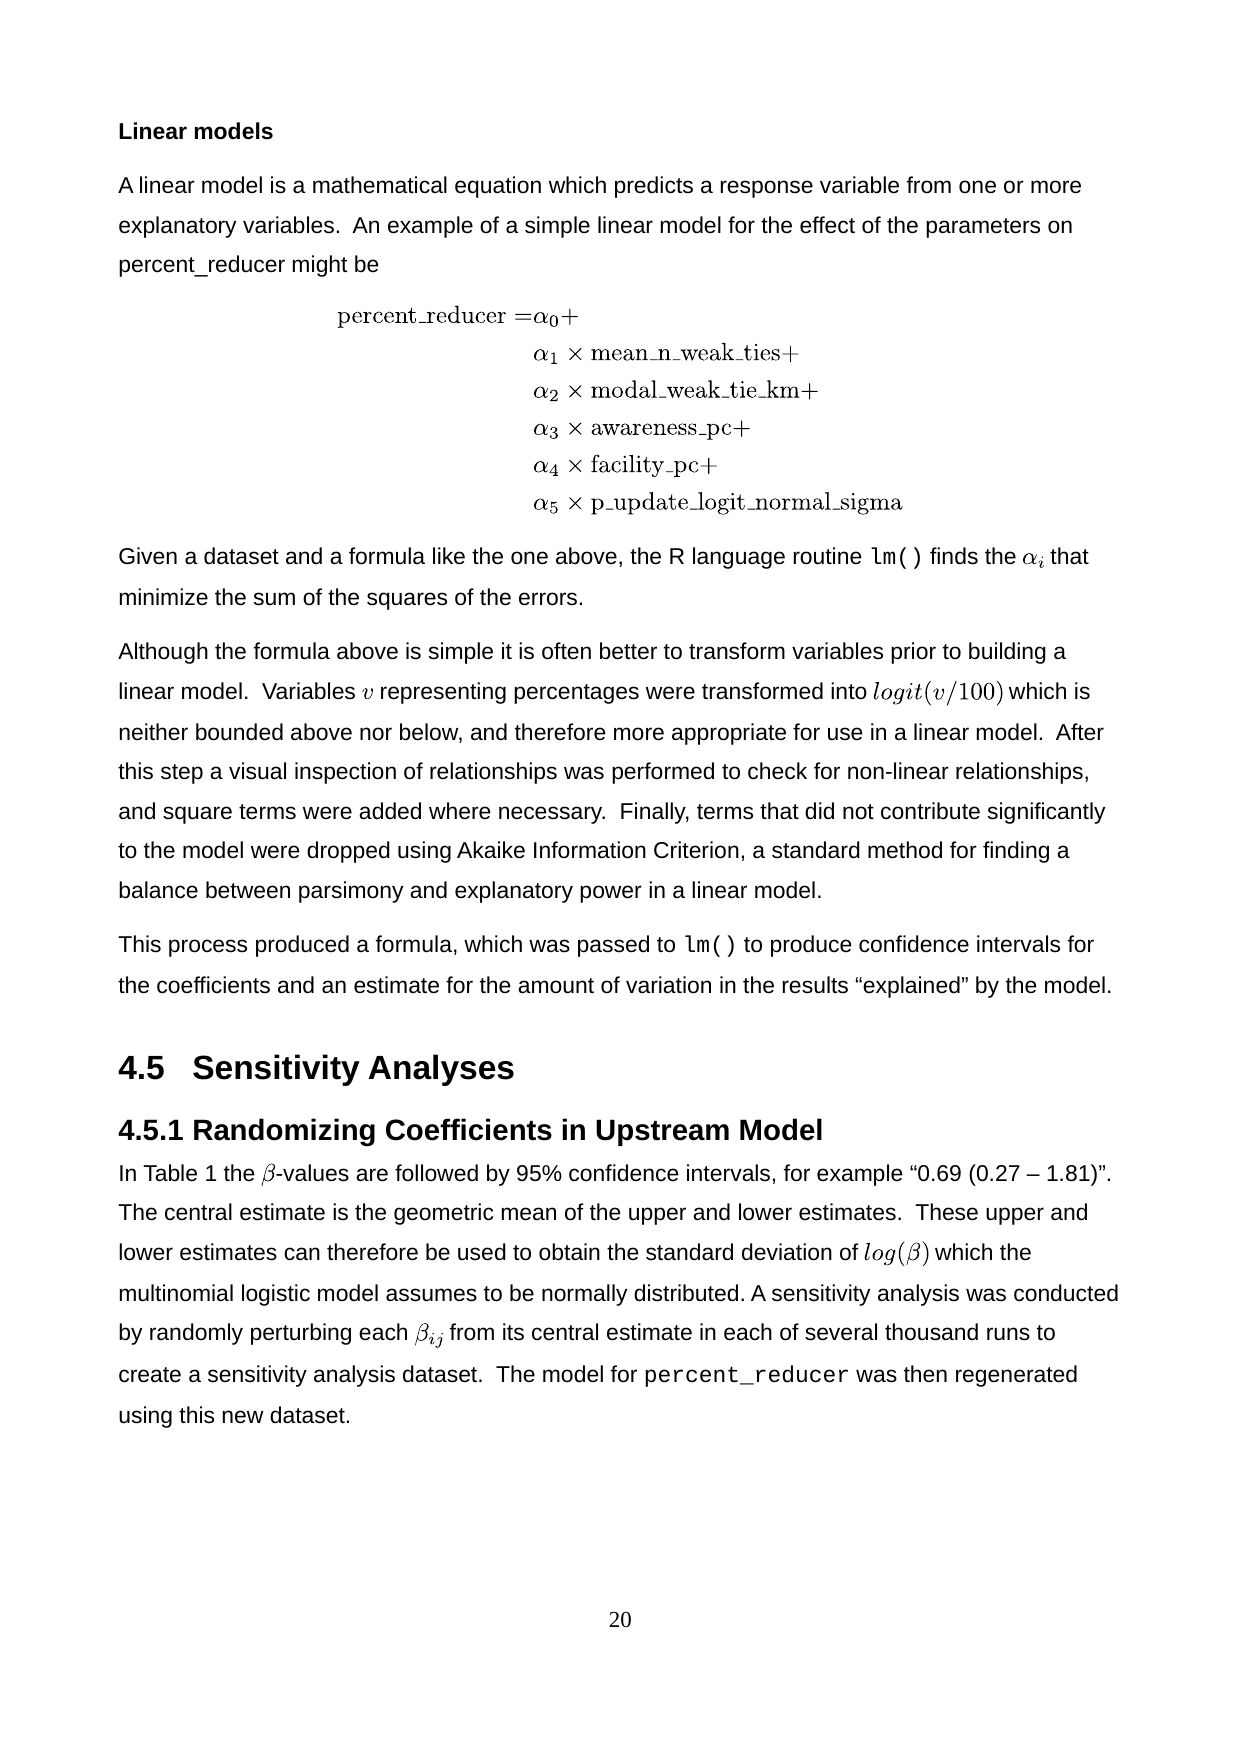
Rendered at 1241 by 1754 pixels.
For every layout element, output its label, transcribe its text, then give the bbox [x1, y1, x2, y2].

subtitle Sensitivity Analyses [118, 1047, 1122, 1086]
subtitle Randomizing Coefficients in Upstream Model [118, 1113, 1122, 1147]
text In Table 1 the -values are followed by 95% confidence intervals, for example “0.69 (0.27 – 1.81)”. The central estimate is the geometric mean of the upper and lower estimates. These upper and lower estimates can therefore be used to obtain the standard deviation of which the multinomial logistic model assumes to be normally distributed. A sensitivity analysis was conducted by randomly perturbing each from its central estimate in each of several thousand runs to create a sensitivity analysis dataset. The model for percent_reducer was then regenerated using this new dataset. [118, 1159, 1122, 1429]
text Linear models [118, 118, 1122, 144]
text Although the formula above is simple it is often better to transform variables prior to building a linear model. Variables representing percentages were transformed into which is neither bounded above nor below, and therefore more appropriate for use in a linear model. After this step a visual inspection of relationships was performed to check for non-linear relationships, and square terms were added where necessary. Finally, terms that did not contribute significantly to the model were dropped using Akaike Information Criterion, a standard method for finding a balance between parsimony and explanatory power in a linear model. [118, 638, 1122, 903]
text Given a dataset and a formula like the one above, the R language routine lm() finds the that minimize the sum of the squares of the errors. [118, 543, 1122, 610]
text A linear model is a mathematical equation which predicts a response variable from one or more explanatory variables. An example of a simple linear model for the effect of the parameters on percent_reducer might be [118, 172, 1122, 278]
text This process produced a formula, which was passed to lm() to produce confidence intervals for the coefficients and an estimate for the amount of variation in the results “explained” by the model. [118, 931, 1122, 999]
